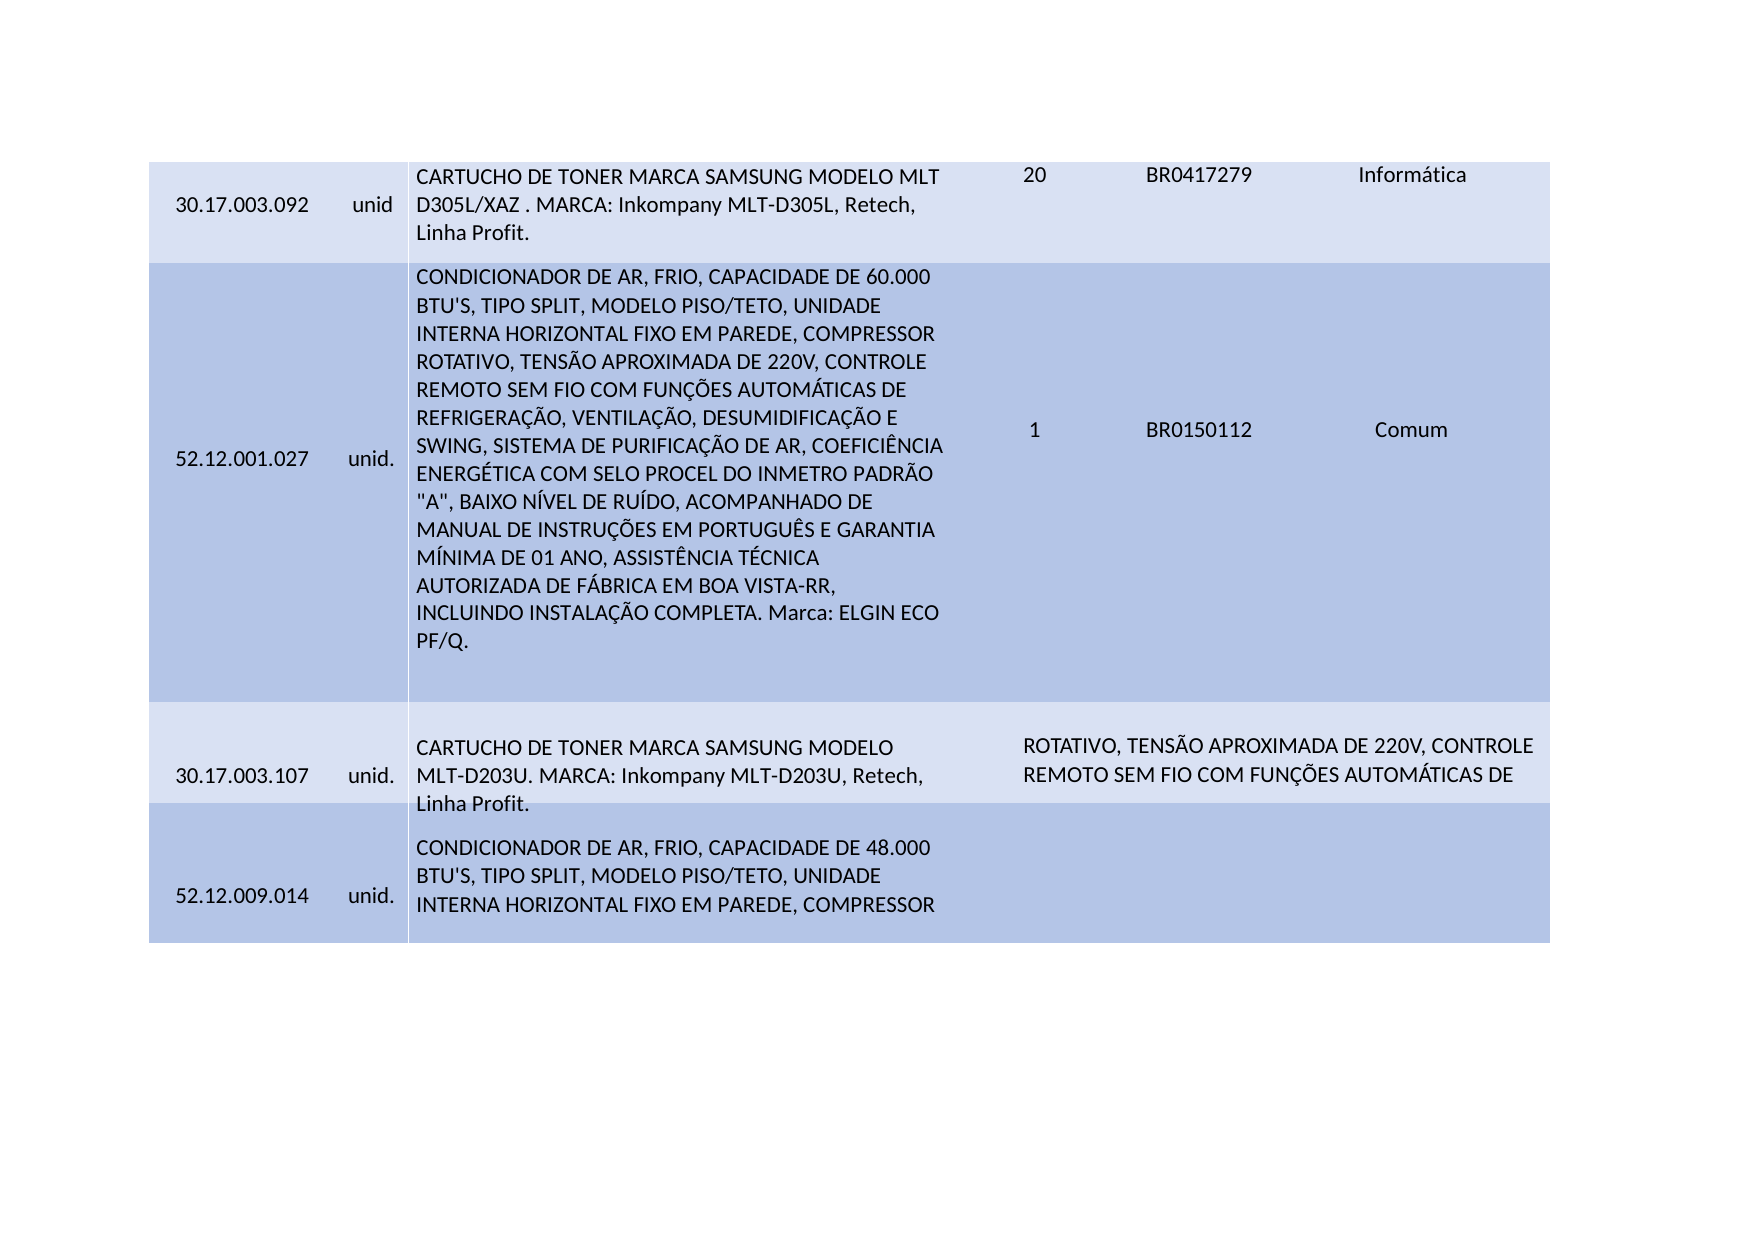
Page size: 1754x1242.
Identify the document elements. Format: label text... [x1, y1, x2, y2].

text 20 BR0417279 Informática [1023, 161, 1616, 189]
text 52.12.009.014 unid. [175, 881, 403, 909]
text 30.17.003.107 unid. [175, 761, 403, 789]
text BTU'S, TIPO SPLIT, MODELO PISO/TETO, UNIDADE INTERNA HORIZONTAL FIXO EM PAREDE, COMPRESSOR [416, 862, 939, 918]
text AUTORIZADA DE FÁBRICA EM BOA VISTA-RR, [416, 571, 943, 599]
text CONDICIONADOR DE AR, FRIO, CAPACIDADE DE 60.000 [416, 262, 943, 291]
text CONDICIONADOR DE AR, FRIO, CAPACIDADE DE 48.000 [416, 833, 935, 862]
text ROTATIVO, TENSÃO APROXIMADA DE 220V, CONTROLE REMOTO SEM FIO COM FUNÇÕES AUTOMÁTICAS DE [1023, 732, 1621, 788]
text PF/Q. [416, 627, 943, 654]
text BTU'S, TIPO SPLIT, MODELO PISO/TETO, UNIDADE INTERNA HORIZONTAL FIXO EM PAREDE, COMPRESSOR ROTATIVO, TENSÃO APROXIMADA DE 220V, CONTROLE REMOTO SEM FIO COM FUNÇÕES AUTOMÁTICAS DE REFRIGERAÇÃO, VENTILAÇÃO, DESUMIDIFICAÇÃO E SWING, SISTEMA DE PURIFICAÇÃO DE AR, COEFICIÊNCIA ENERGÉTICA COM SELO PROCEL DO INMETRO PADRÃO "A", BAIXO NÍVEL DE RUÍDO, ACOMPANHADO DE MANUAL DE INSTRUÇÕES EM PORTUGUÊS E GARANTIA MÍNIMA DE 01 ANO, ASSISTÊNCIA TÉCNICA [416, 291, 947, 571]
text CARTUCHO DE TONER MARCA SAMSUNG MODELO MLT D305L/XAZ . MARCA: Inkompany MLT-D305L, Retech, Linha Profit. [416, 162, 943, 246]
text CARTUCHO DE TONER MARCA SAMSUNG MODELO MLT-D203U. MARCA: Inkompany MLT-D203U, Retech, Linha Profit. [416, 733, 928, 817]
text 1 BR0150112 Comum [1029, 415, 1616, 443]
text 52.12.001.027 unid. [175, 444, 403, 472]
text 30.17.003.092 unid [175, 190, 401, 218]
text INCLUINDO INSTALAÇÃO COMPLETA. Marca: ELGIN ECO [416, 599, 945, 627]
